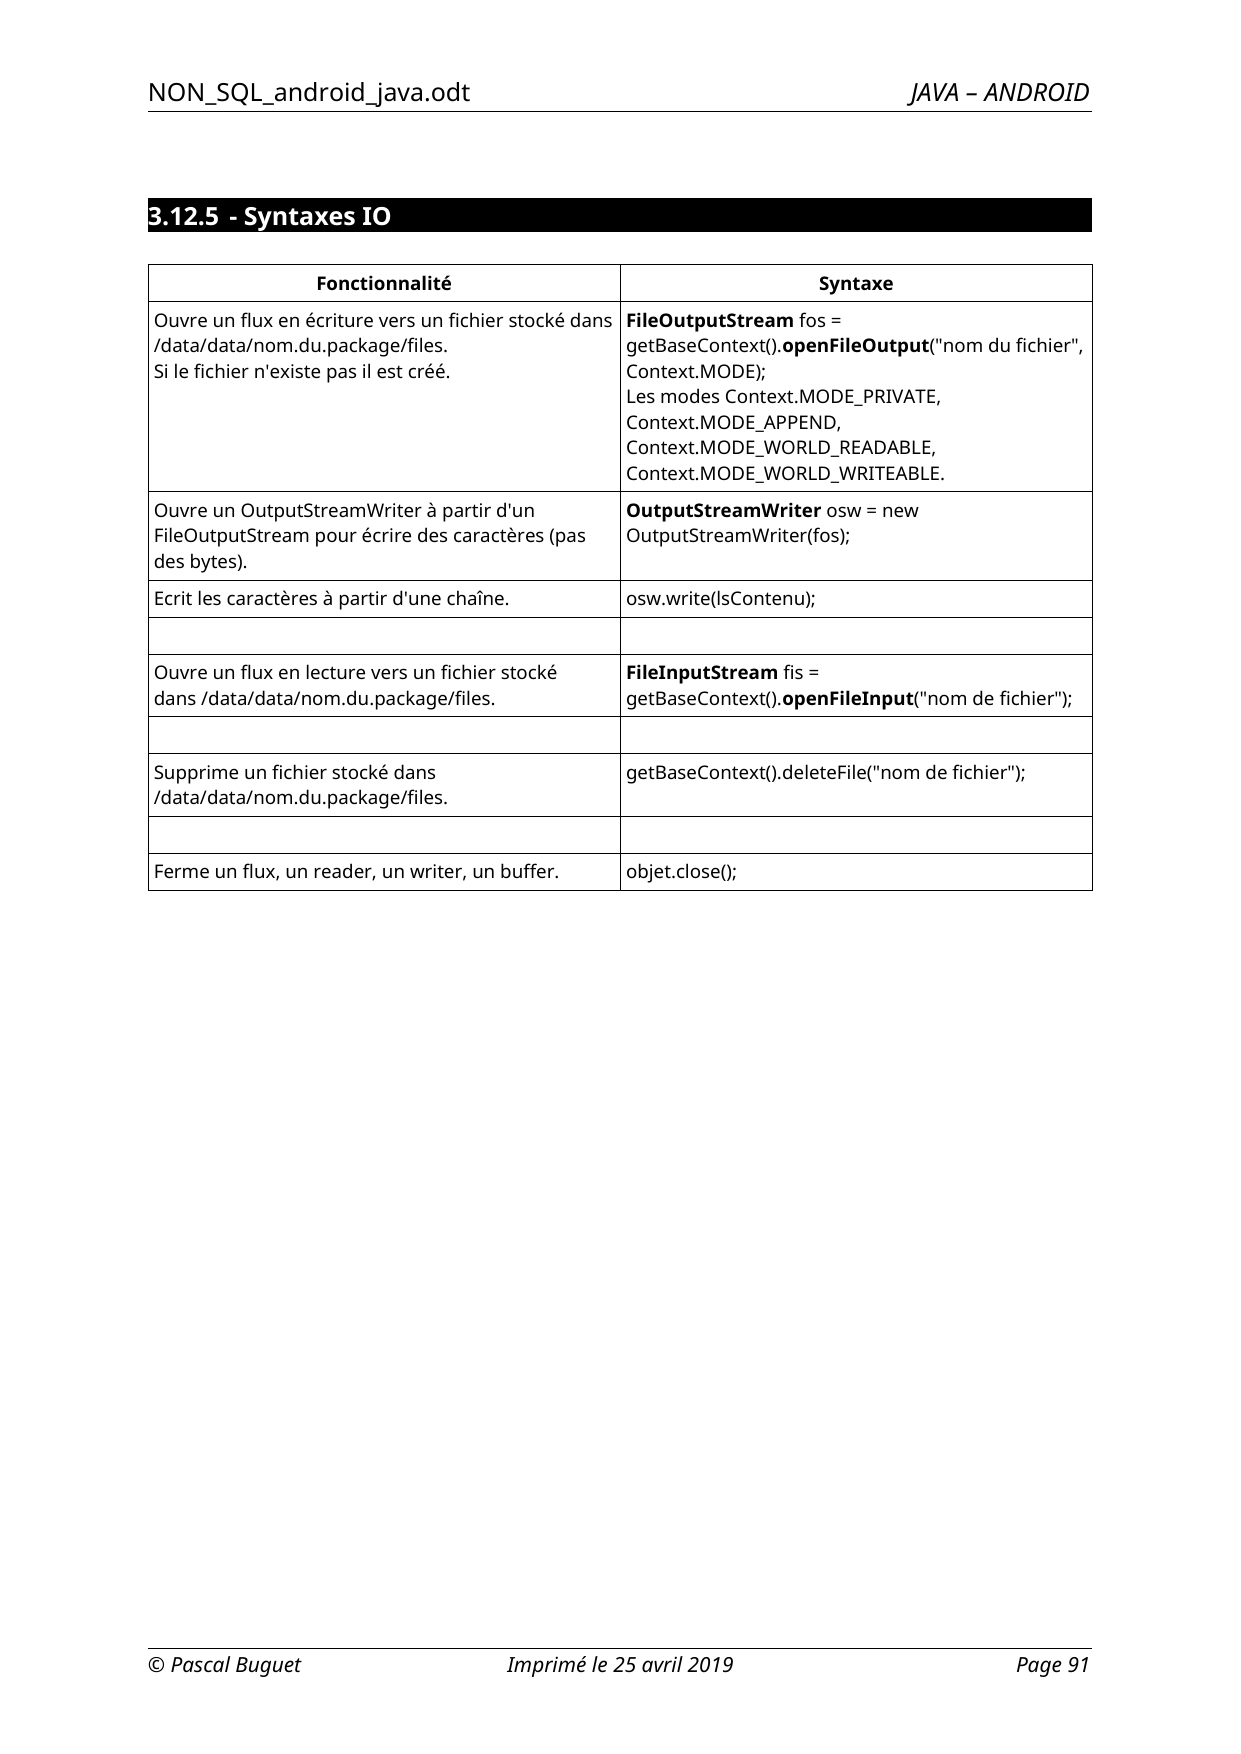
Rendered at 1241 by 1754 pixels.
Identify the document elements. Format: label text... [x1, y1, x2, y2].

table_cell [621, 717, 1092, 753]
table_cell FileOutputStream fos = getBaseContext().openFileOutput("nom du fichier", Context.MODE); Les modes Context.MODE_PRIVATE, Context.MODE_APPEND, Context.MODE_WORLD_READABLE, Context.MODE_WORLD_WRITEABLE. [621, 302, 1092, 491]
table_cell Ouvre un flux en écriture vers un fichier stocké dans /data/data/nom.du.package/files. Si le fichier n'existe pas il est créé. [149, 302, 620, 491]
table_cell FileInputStream fis = getBaseContext().openFileInput("nom de fichier"); [621, 655, 1092, 716]
table_cell Ouvre un flux en lecture vers un fichier stocké dans /data/data/nom.du.package/files. [149, 655, 620, 716]
table_cell Ecrit les caractères à partir d'une chaîne. [149, 581, 620, 617]
table_header Fonctionnalité [149, 265, 620, 301]
table_cell getBaseContext().deleteFile("nom de fichier"); [621, 754, 1092, 816]
table_cell [621, 618, 1092, 654]
table_cell osw.write(lsContenu); [621, 581, 1092, 617]
table_cell Ouvre un OutputStreamWriter à partir d'un FileOutputStream pour écrire des caractères (pas des bytes). [149, 492, 620, 579]
subtitle - Syntaxes IO [148, 198, 1092, 232]
table_cell [149, 717, 620, 753]
table_cell [149, 618, 620, 654]
table_cell [621, 817, 1092, 853]
table_header Syntaxe [621, 265, 1092, 301]
table_cell [149, 817, 620, 853]
table_cell OutputStreamWriter osw = new OutputStreamWriter(fos); [621, 492, 1092, 579]
table_cell Ferme un flux, un reader, un writer, un buffer. [149, 854, 620, 890]
table_cell Supprime un fichier stocké dans /data/data/nom.du.package/files. [149, 754, 620, 816]
table_cell objet.close(); [621, 854, 1092, 890]
